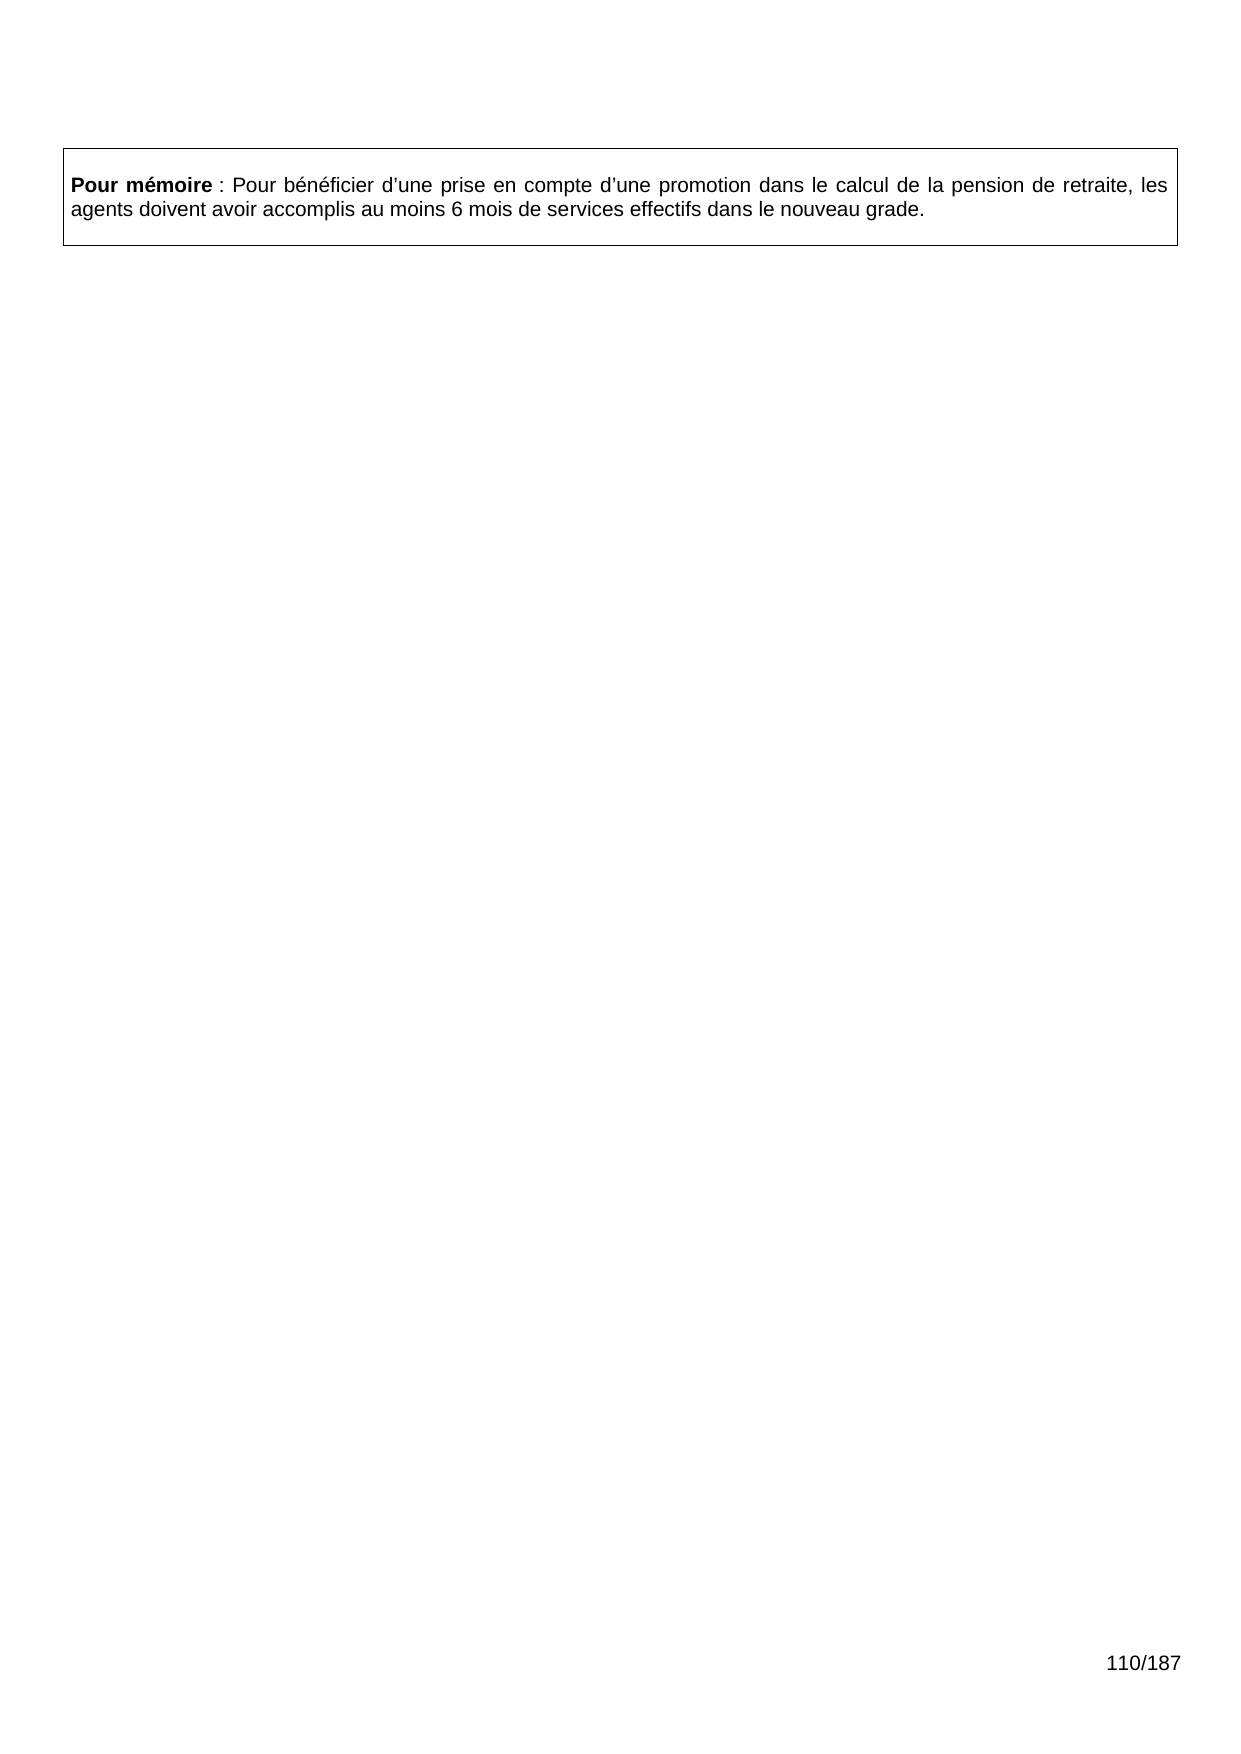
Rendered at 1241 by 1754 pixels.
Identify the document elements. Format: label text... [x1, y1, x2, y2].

table_cell Pour mémoire : Pour bénéficier d’une prise en compte d’une promotion dans le calcul de la pension de retraite, les agents doivent avoir accomplis au moins 6 mois de services effectifs dans le nouveau grade. [64, 149, 1177, 244]
